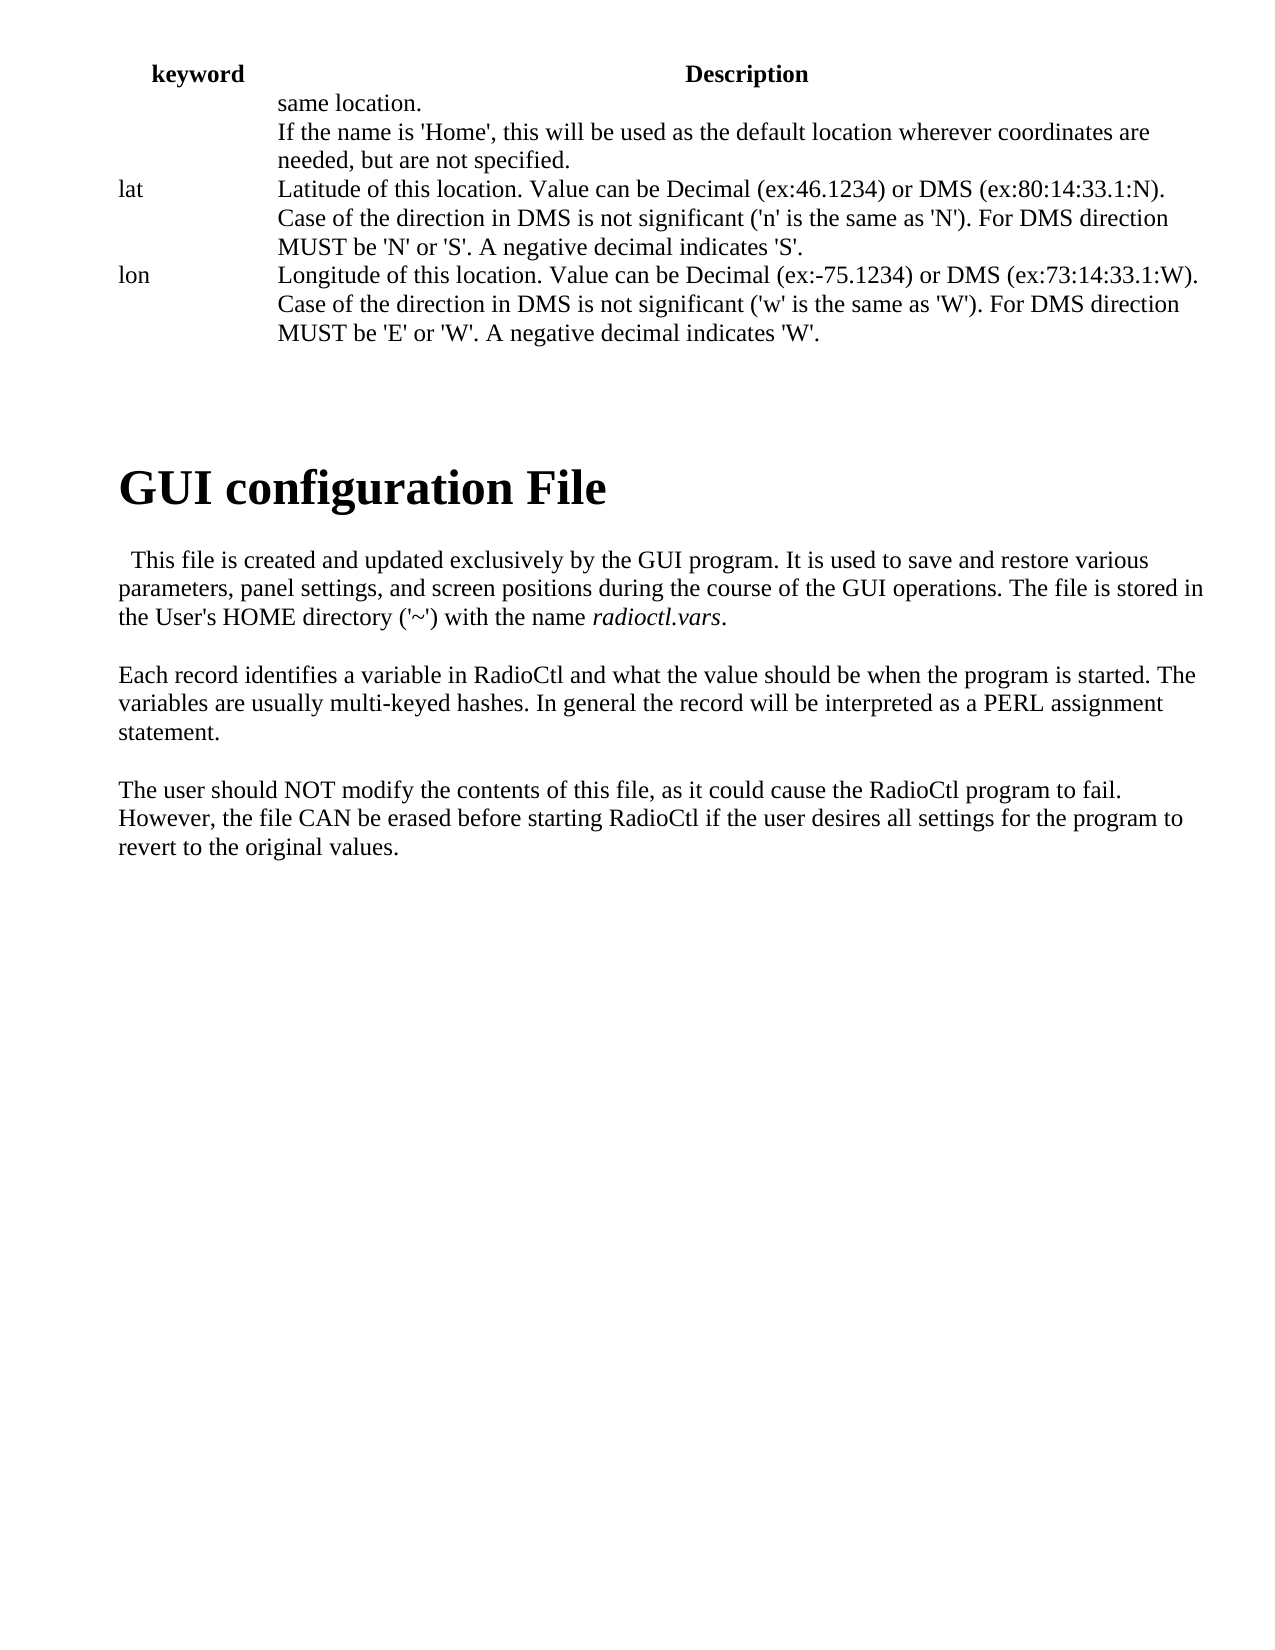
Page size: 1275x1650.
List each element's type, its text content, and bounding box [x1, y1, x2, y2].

table_header Description [278, 59, 1217, 88]
text Each record identifies a variable in RadioCtl and what the value should be when the program is started. The variables are usually multi-keyed hashes. In general the record will be interpreted as a PERL assignment statement. [118, 660, 1216, 746]
table_header keyword [118, 59, 277, 88]
table_cell Longitude of this location. Value can be Decimal (ex:-75.1234) or DMS (ex:73:14:33.1:W). Case of the direction in DMS is not significant ('w' is the same as 'W'). For DMS direction MUST be 'E' or 'W'. A negative decimal indicates 'W'. [278, 260, 1217, 347]
table_cell same location. If the name is 'Home', this will be used as the default location wherever coordinates are needed, but are not specified. [278, 88, 1217, 174]
text The user should NOT modify the contents of this file, as it could cause the RadioCtl program to fail. However, the file CAN be erased before starting RadioCtl if the user desires all settings for the program to revert to the original values. [118, 775, 1216, 861]
subtitle GUI configuration File [118, 458, 1216, 515]
table_cell lon [118, 260, 277, 347]
text This file is created and updated exclusively by the GUI program. It is used to save and restore various parameters, panel settings, and screen positions during the course of the GUI operations. The file is stored in the User's HOME directory ('~') with the name radioctl.vars. [118, 545, 1216, 631]
table_cell Latitude of this location. Value can be Decimal (ex:46.1234) or DMS (ex:80:14:33.1:N). Case of the direction in DMS is not significant ('n' is the same as 'N'). For DMS direction MUST be 'N' or 'S'. A negative decimal indicates 'S'. [278, 174, 1217, 260]
table_cell lat [118, 174, 277, 260]
table_cell [118, 88, 277, 174]
